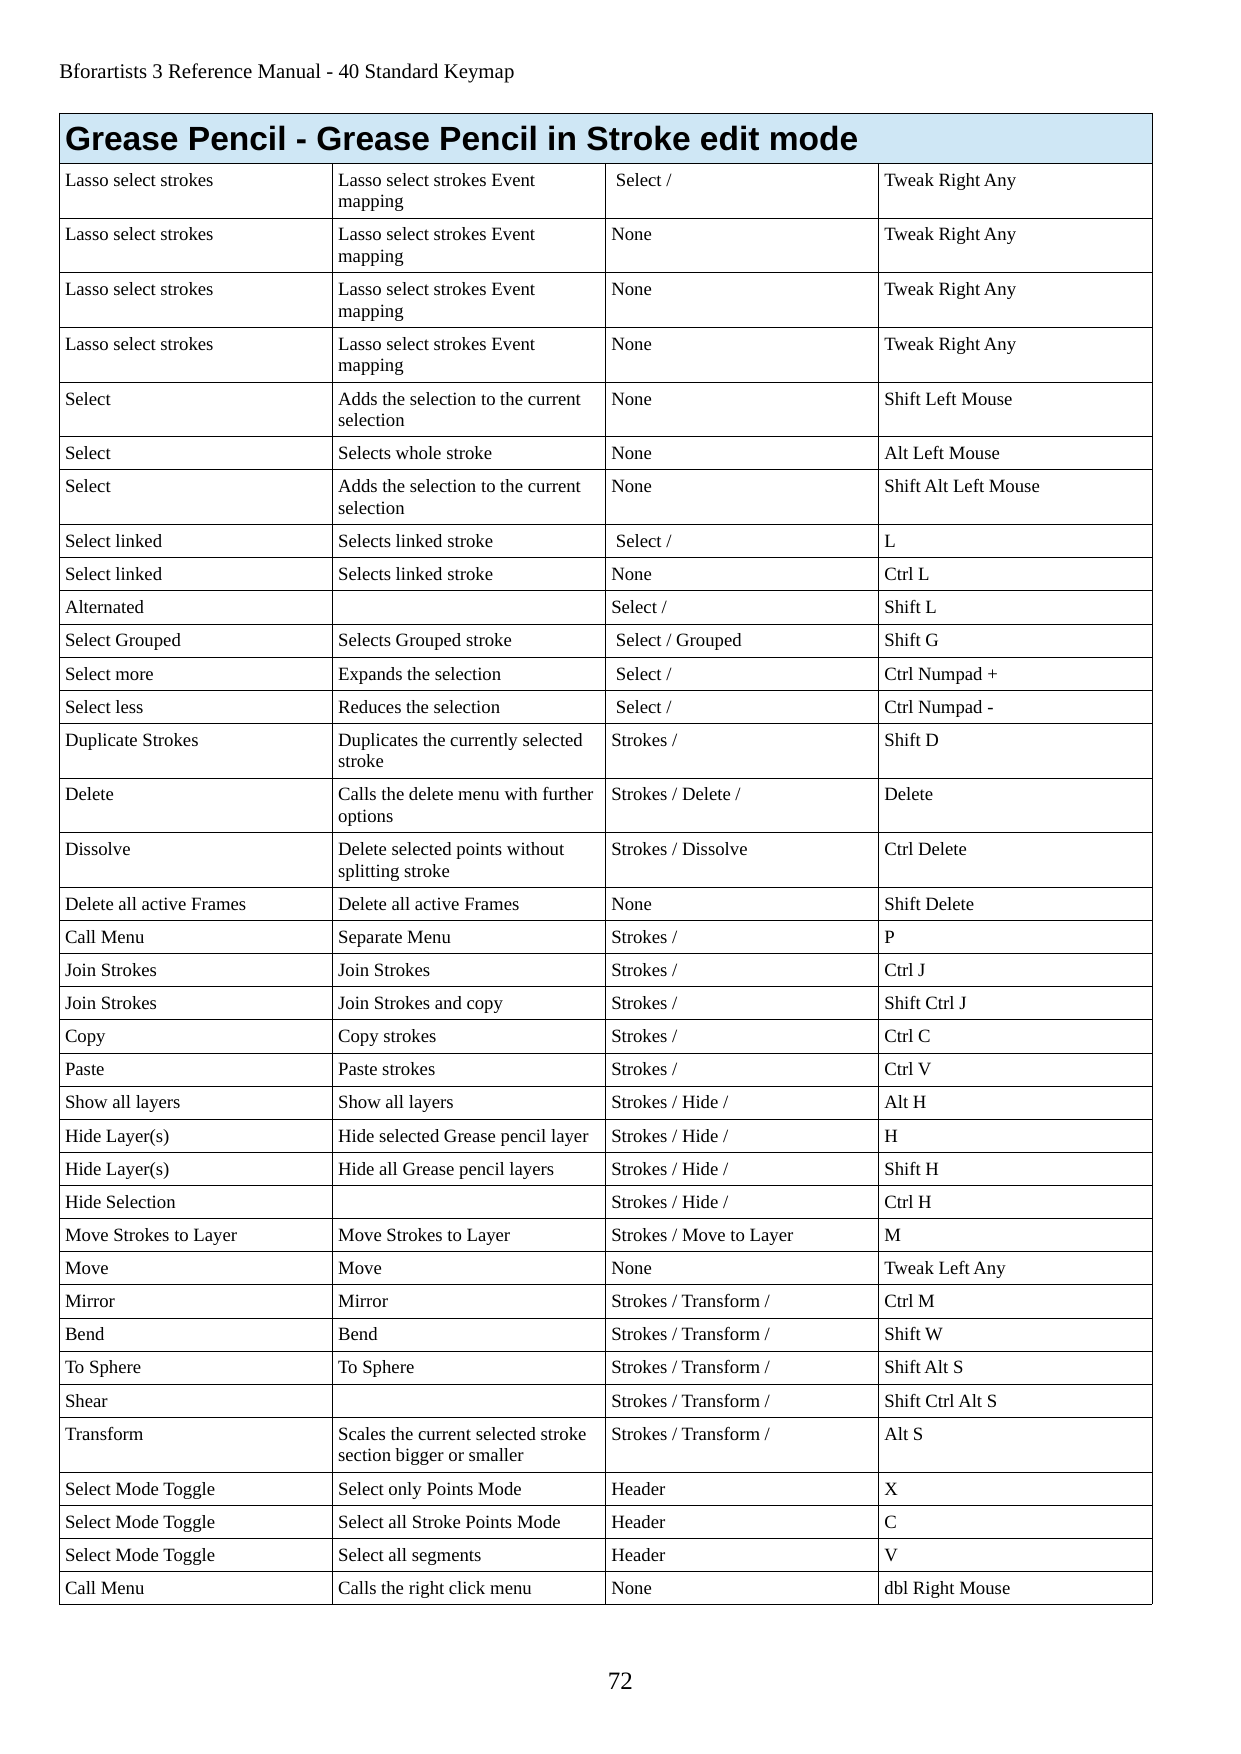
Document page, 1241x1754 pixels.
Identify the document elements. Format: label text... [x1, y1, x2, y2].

table_cell To Sphere [333, 1352, 605, 1384]
table_cell Select / [606, 691, 878, 723]
table_cell Select / [606, 164, 878, 217]
table_cell Lasso select strokes Event mapping [333, 164, 605, 217]
table_cell None [606, 328, 878, 382]
table_cell Duplicate Strokes [60, 724, 332, 777]
table_cell Strokes / Transform / [606, 1418, 878, 1472]
table_cell Tweak Left Any [879, 1252, 1152, 1284]
table_cell Strokes / [606, 954, 878, 986]
table_cell Strokes / [606, 1020, 878, 1052]
table_cell Select / [606, 591, 878, 623]
table_cell Shift Ctrl J [879, 987, 1152, 1019]
table_cell Shift H [879, 1153, 1152, 1185]
table_cell Header [606, 1506, 878, 1538]
table_cell Alt Left Mouse [879, 437, 1152, 469]
table_cell Selects Grouped stroke [333, 625, 605, 657]
table_cell X [879, 1473, 1152, 1505]
table_cell Join Strokes [333, 954, 605, 986]
table_cell Strokes / Transform / [606, 1319, 878, 1351]
table_cell Lasso select strokes Event mapping [333, 328, 605, 382]
table_cell Ctrl C [879, 1020, 1152, 1052]
table_cell Scales the current selected stroke section bigger or smaller [333, 1418, 605, 1472]
table_cell Join Strokes and copy [333, 987, 605, 1019]
table_cell Dissolve [60, 833, 332, 887]
table_cell None [606, 888, 878, 920]
table_cell Select all Stroke Points Mode [333, 1506, 605, 1538]
table_cell [333, 1186, 605, 1218]
table_cell Select / [606, 658, 878, 690]
table_cell Select more [60, 658, 332, 690]
table_cell Mirror [60, 1285, 332, 1317]
table_cell Strokes / Move to Layer [606, 1219, 878, 1251]
table_cell Ctrl J [879, 954, 1152, 986]
table_cell Move Strokes to Layer [60, 1219, 332, 1251]
table_cell None [606, 470, 878, 524]
table_cell Delete [60, 779, 332, 832]
table_cell Separate Menu [333, 921, 605, 953]
table_cell Tweak Right Any [879, 328, 1152, 382]
table_cell Select linked [60, 558, 332, 590]
table_cell None [606, 1572, 878, 1604]
table_cell Bend [60, 1319, 332, 1351]
table_cell Shift Ctrl Alt S [879, 1385, 1152, 1417]
table_cell H [879, 1120, 1152, 1152]
table_cell Join Strokes [60, 987, 332, 1019]
table_cell Alternated [60, 591, 332, 623]
table_cell Move [60, 1252, 332, 1284]
table_cell Ctrl L [879, 558, 1152, 590]
table_cell Strokes / Transform / [606, 1352, 878, 1384]
table_cell Lasso select strokes Event mapping [333, 219, 605, 272]
table_cell Copy strokes [333, 1020, 605, 1052]
table_cell [333, 591, 605, 623]
table_cell V [879, 1539, 1152, 1571]
table_cell Tweak Right Any [879, 164, 1152, 217]
table_cell Tweak Right Any [879, 219, 1152, 272]
table_cell Select / Grouped [606, 625, 878, 657]
table_cell Expands the selection [333, 658, 605, 690]
table_cell dbl Right Mouse [879, 1572, 1152, 1604]
table_cell Shift L [879, 591, 1152, 623]
table_cell Delete all active Frames [333, 888, 605, 920]
table_cell Strokes / Hide / [606, 1087, 878, 1119]
table_cell L [879, 525, 1152, 557]
table_cell Select [60, 383, 332, 436]
table_cell Hide all Grease pencil layers [333, 1153, 605, 1185]
table_cell Ctrl Delete [879, 833, 1152, 887]
table_cell Select Mode Toggle [60, 1506, 332, 1538]
table_cell Adds the selection to the current selection [333, 383, 605, 436]
table_cell Adds the selection to the current selection [333, 470, 605, 524]
table_cell None [606, 219, 878, 272]
table_cell Delete selected points without splitting stroke [333, 833, 605, 887]
table_cell Tweak Right Any [879, 273, 1152, 327]
table_cell Alt S [879, 1418, 1152, 1472]
table_cell Hide Layer(s) [60, 1120, 332, 1152]
table_cell Selects linked stroke [333, 558, 605, 590]
table_cell Move [333, 1252, 605, 1284]
table_cell Ctrl V [879, 1054, 1152, 1086]
table_cell Select Mode Toggle [60, 1473, 332, 1505]
table_cell None [606, 1252, 878, 1284]
table_cell Strokes / Delete / [606, 779, 878, 832]
table_cell Show all layers [60, 1087, 332, 1119]
table_cell Duplicates the currently selected stroke [333, 724, 605, 777]
table_cell Calls the right click menu [333, 1572, 605, 1604]
table_cell Hide Layer(s) [60, 1153, 332, 1185]
table_cell Select all segments [333, 1539, 605, 1571]
table_cell Select Mode Toggle [60, 1539, 332, 1571]
table_cell Join Strokes [60, 954, 332, 986]
table_cell Move Strokes to Layer [333, 1219, 605, 1251]
table_cell Strokes / Transform / [606, 1285, 878, 1317]
table_cell Call Menu [60, 921, 332, 953]
table_cell Transform [60, 1418, 332, 1472]
table_cell Lasso select strokes [60, 219, 332, 272]
table_cell Ctrl Numpad + [879, 658, 1152, 690]
table_cell None [606, 383, 878, 436]
table_cell None [606, 437, 878, 469]
table_cell Shift D [879, 724, 1152, 777]
table_cell Paste strokes [333, 1054, 605, 1086]
table_cell Select / [606, 525, 878, 557]
table_cell C [879, 1506, 1152, 1538]
table_cell Bend [333, 1319, 605, 1351]
table_cell Delete [879, 779, 1152, 832]
table_cell Selects whole stroke [333, 437, 605, 469]
table_cell M [879, 1219, 1152, 1251]
table_cell Select [60, 470, 332, 524]
table_cell Shear [60, 1385, 332, 1417]
table_cell Header [606, 1539, 878, 1571]
table_cell Selects linked stroke [333, 525, 605, 557]
table_cell Shift W [879, 1319, 1152, 1351]
table_cell Strokes / [606, 724, 878, 777]
table_cell Strokes / Hide / [606, 1186, 878, 1218]
table_cell Lasso select strokes [60, 164, 332, 217]
table_cell Lasso select strokes [60, 328, 332, 382]
table_cell Strokes / Dissolve [606, 833, 878, 887]
table_cell [333, 1385, 605, 1417]
table_cell Shift Left Mouse [879, 383, 1152, 436]
table_cell Ctrl Numpad - [879, 691, 1152, 723]
table_cell Lasso select strokes [60, 273, 332, 327]
table_cell Select Grouped [60, 625, 332, 657]
table_cell Lasso select strokes Event mapping [333, 273, 605, 327]
table_header Grease Pencil - Grease Pencil in Stroke edit mode [60, 114, 1152, 163]
table_cell Strokes / Hide / [606, 1153, 878, 1185]
table_cell Ctrl H [879, 1186, 1152, 1218]
table_cell Reduces the selection [333, 691, 605, 723]
table_cell Show all layers [333, 1087, 605, 1119]
table_cell Strokes / [606, 987, 878, 1019]
table_cell Strokes / [606, 921, 878, 953]
table_cell Select only Points Mode [333, 1473, 605, 1505]
table_cell Shift Alt Left Mouse [879, 470, 1152, 524]
table_cell P [879, 921, 1152, 953]
table_cell Alt H [879, 1087, 1152, 1119]
table_cell Strokes / Transform / [606, 1385, 878, 1417]
table_cell Mirror [333, 1285, 605, 1317]
table_cell Copy [60, 1020, 332, 1052]
table_cell None [606, 273, 878, 327]
table_cell Calls the delete menu with further options [333, 779, 605, 832]
table_cell Strokes / Hide / [606, 1120, 878, 1152]
table_cell Select linked [60, 525, 332, 557]
table_cell Select [60, 437, 332, 469]
table_cell Shift Delete [879, 888, 1152, 920]
table_cell Header [606, 1473, 878, 1505]
table_cell Shift Alt S [879, 1352, 1152, 1384]
table_cell To Sphere [60, 1352, 332, 1384]
table_cell Ctrl M [879, 1285, 1152, 1317]
table_cell Hide Selection [60, 1186, 332, 1218]
table_cell Paste [60, 1054, 332, 1086]
table_cell Select less [60, 691, 332, 723]
table_cell Hide selected Grease pencil layer [333, 1120, 605, 1152]
table_cell None [606, 558, 878, 590]
table_cell Delete all active Frames [60, 888, 332, 920]
table_cell Call Menu [60, 1572, 332, 1604]
table_cell Shift G [879, 625, 1152, 657]
table_cell Strokes / [606, 1054, 878, 1086]
